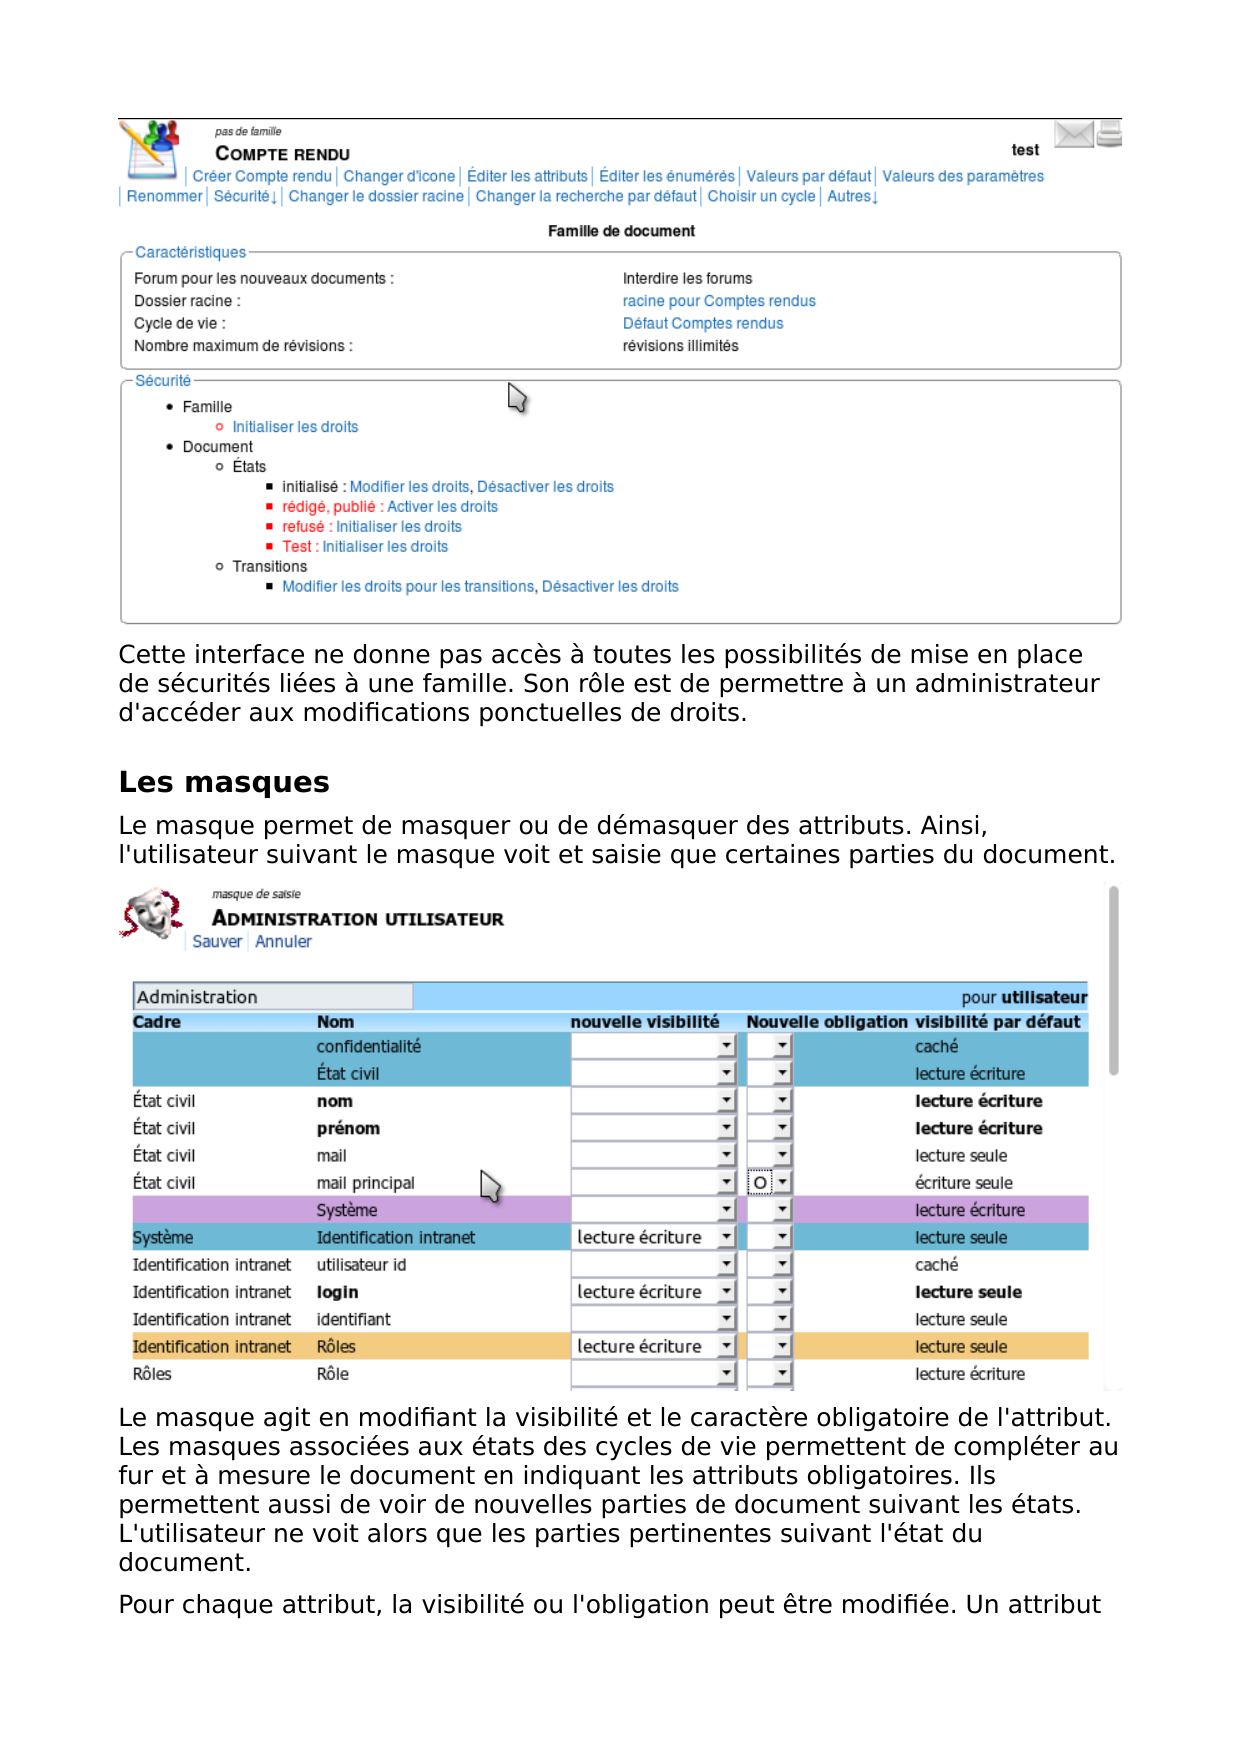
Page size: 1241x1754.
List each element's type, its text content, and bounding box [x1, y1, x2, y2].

text Pour chaque attribut, la visibilité ou l'obligation peut être modifiée. Un attribut [118, 1590, 1122, 1619]
picture [118, 118, 1123, 628]
picture [118, 882, 1123, 1391]
subtitle Les masques [118, 765, 1122, 799]
text Le masque permet de masquer ou de démasquer des attributs. Ainsi, l'utilisateur suivant le masque voit et saisie que certaines parties du document. [118, 811, 1122, 870]
text Le masque agit en modifiant la visibilité et le caractère obligatoire de l'attribut. Les masques associées aux états des cycles de vie permettent de compléter au fur et à mesure le document en indiquant les attributs obligatoires. Ils permettent aussi de voir de nouvelles parties de document suivant les états. L'utilisateur ne voit alors que les parties pertinentes suivant l'état du document. [118, 1403, 1122, 1578]
text Cette interface ne donne pas accès à toutes les possibilités de mise en place de sécurités liées à une famille. Son rôle est de permettre à un administrateur d'accéder aux modifications ponctuelles de droits. [118, 640, 1122, 727]
